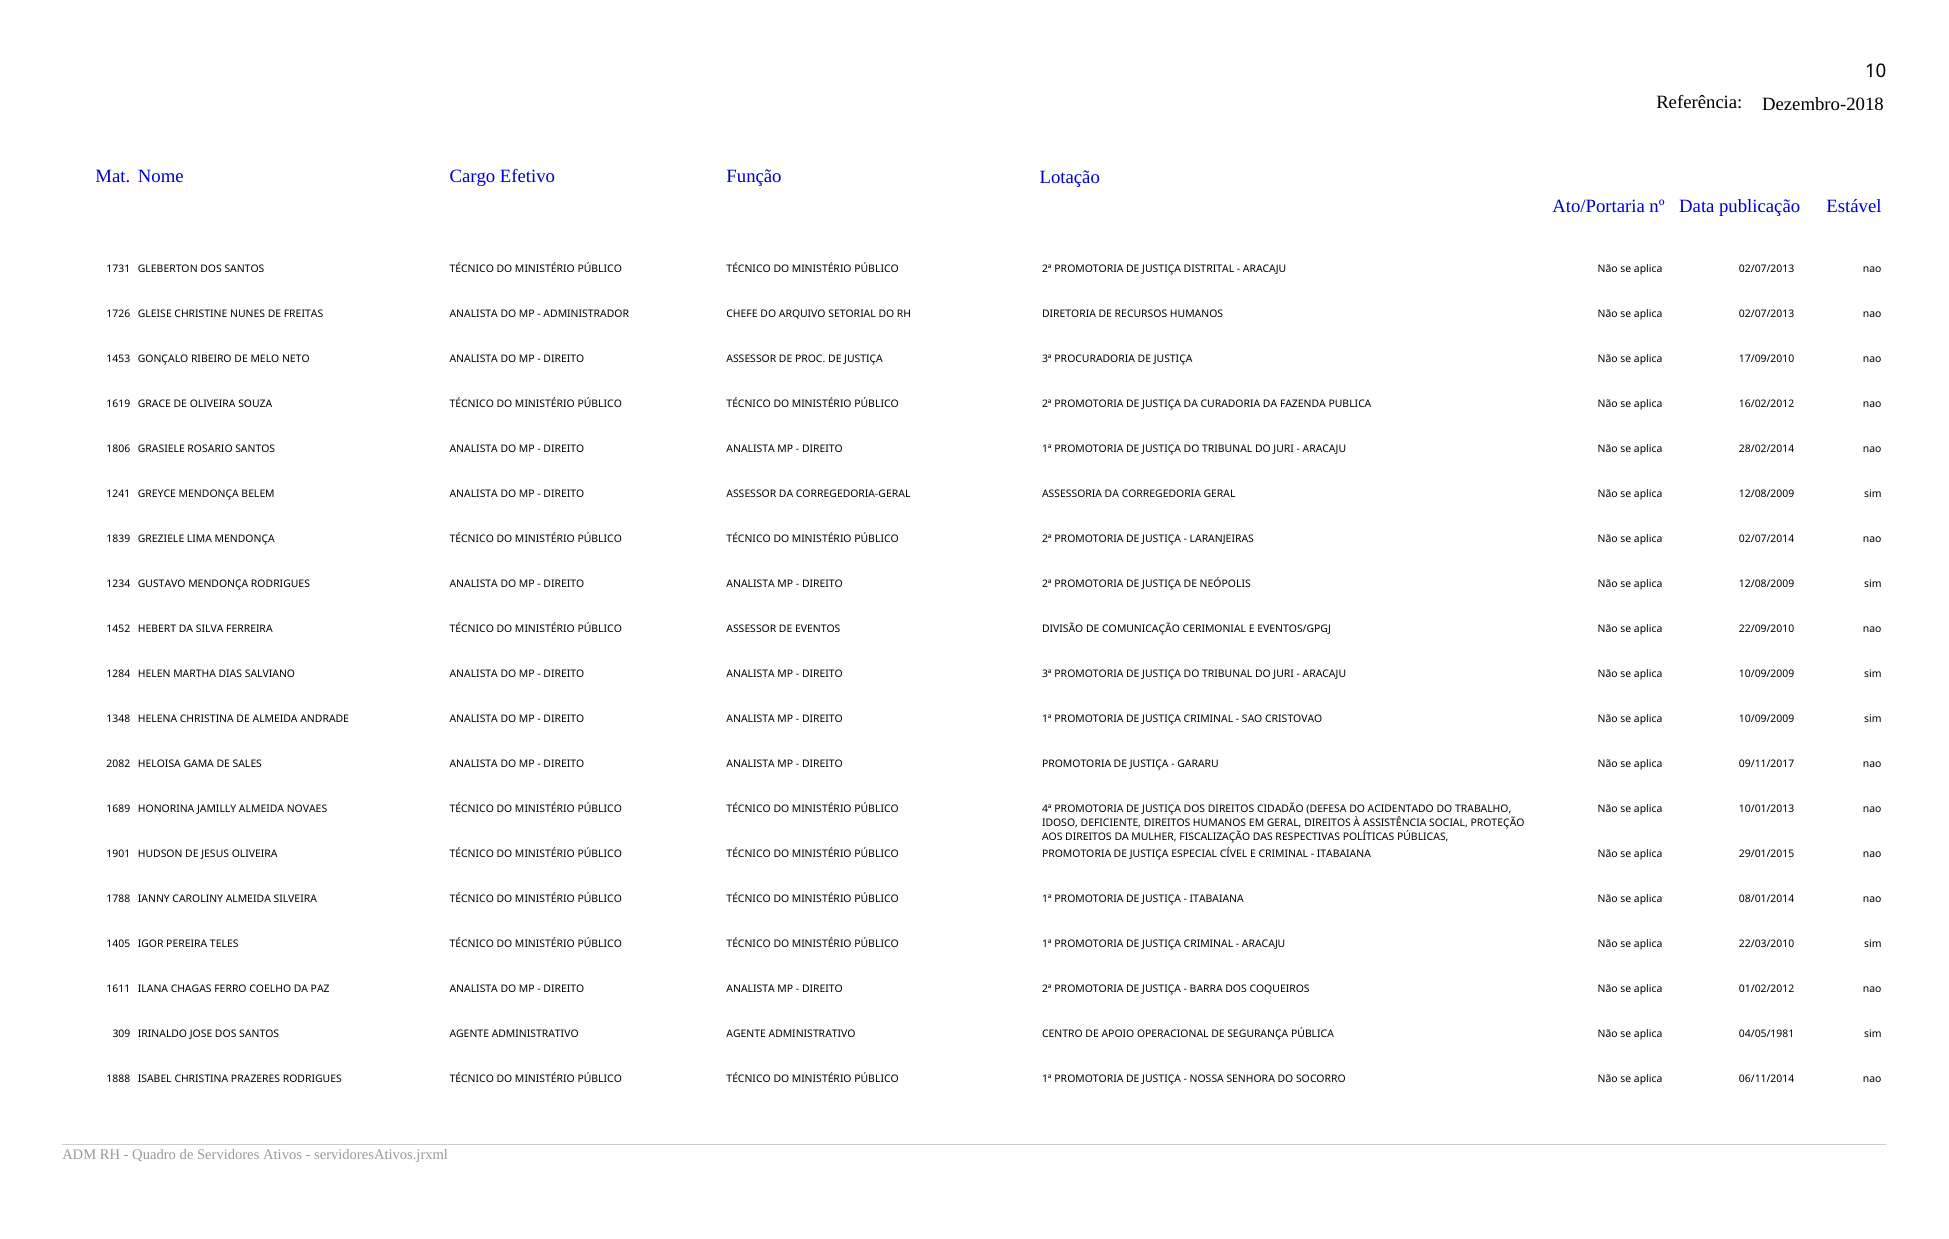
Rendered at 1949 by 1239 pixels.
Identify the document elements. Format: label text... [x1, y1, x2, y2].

table_cell 22/03/2010 [1662, 936, 1794, 981]
table_cell [1794, 486, 1803, 531]
table_cell nao [1803, 621, 1881, 666]
table_cell [1881, 801, 1948, 846]
table_cell [1030, 801, 1042, 846]
table_header Função [726, 165, 803, 195]
table_cell [443, 1026, 449, 1071]
table_cell Não se aplica [1547, 621, 1662, 666]
table_cell sim [1803, 936, 1881, 981]
table_cell [443, 441, 449, 486]
table_cell 08/01/2014 [1662, 891, 1794, 936]
table_cell 1234 [68, 576, 130, 621]
table_cell ANALISTA MP - DIREITO [726, 666, 1030, 711]
table_cell 12/08/2009 [1662, 486, 1794, 531]
table_cell Não se aplica [1547, 666, 1662, 711]
table_cell TÉCNICO DO MINISTÉRIO PÚBLICO [449, 846, 723, 891]
table_cell [130, 801, 138, 846]
table_cell [138, 195, 203, 225]
table_cell [1030, 711, 1042, 756]
table_cell [1538, 981, 1547, 1026]
table_cell [0, 936, 68, 981]
table_cell HELOISA GAMA DE SALES [138, 756, 443, 801]
table_cell nao [1803, 801, 1881, 846]
table_cell ANALISTA DO MP - ADMINISTRADOR [449, 306, 723, 351]
table_cell ISABEL CHRISTINA PRAZERES RODRIGUES [138, 1071, 443, 1116]
table_cell [443, 711, 449, 756]
table_cell 1ª PROMOTORIA DE JUSTIÇA CRIMINAL - ARACAJU [1042, 936, 1538, 981]
table_cell [130, 666, 138, 711]
table_cell [130, 936, 138, 981]
table_cell GRASIELE ROSARIO SANTOS [138, 441, 443, 486]
table_cell [1881, 891, 1948, 936]
table_cell [443, 351, 449, 396]
table_cell ANALISTA MP - DIREITO [726, 576, 1030, 621]
table_cell [1881, 666, 1948, 711]
table_cell HUDSON DE JESUS OLIVEIRA [138, 846, 443, 891]
table_cell ANALISTA MP - DIREITO [726, 756, 1030, 801]
table_cell 1ª PROMOTORIA DE JUSTIÇA - NOSSA SENHORA DO SOCORRO [1042, 1071, 1538, 1116]
table_cell 2082 [68, 756, 130, 801]
table_cell [1030, 936, 1042, 981]
table_cell TÉCNICO DO MINISTÉRIO PÚBLICO [726, 846, 1030, 891]
table_cell [1881, 166, 1948, 195]
table_cell [726, 195, 803, 225]
table_cell [0, 576, 68, 621]
table_cell [1794, 1026, 1803, 1071]
table_cell [1196, 196, 1529, 225]
table_cell 1284 [68, 666, 130, 711]
table_cell [1538, 531, 1547, 576]
table_cell [1030, 891, 1042, 936]
table_cell ANALISTA DO MP - DIREITO [449, 756, 723, 801]
table_cell ANALISTA DO MP - DIREITO [449, 666, 723, 711]
table_cell nao [1803, 396, 1881, 441]
table_cell [1030, 666, 1042, 711]
table_cell [1030, 486, 1042, 531]
table_cell [1881, 196, 1948, 225]
table_cell TÉCNICO DO MINISTÉRIO PÚBLICO [726, 1071, 1030, 1116]
table_cell [130, 396, 138, 441]
table_cell ASSESSOR DE EVENTOS [726, 621, 1030, 666]
table_cell sim [1803, 1026, 1881, 1071]
table_cell 22/09/2010 [1662, 621, 1794, 666]
table_cell ASSESSOR DE PROC. DE JUSTIÇA [726, 351, 1030, 396]
table_cell 3ª PROCURADORIA DE JUSTIÇA [1042, 351, 1538, 396]
table_header Cargo Efetivo [449, 165, 684, 195]
table_cell [0, 123, 1948, 163]
table_cell [130, 261, 138, 306]
table_cell [443, 1071, 449, 1116]
table_cell nao [1803, 891, 1881, 936]
table_header [1803, 165, 1881, 195]
table_cell [130, 196, 138, 225]
table_cell TÉCNICO DO MINISTÉRIO PÚBLICO [726, 531, 1030, 576]
table_cell 3ª PROMOTORIA DE JUSTIÇA DO TRIBUNAL DO JURI - ARACAJU [1042, 666, 1538, 711]
table_cell GLEBERTON DOS SANTOS [138, 261, 443, 306]
table_cell 1241 [68, 486, 130, 531]
table_cell [0, 196, 68, 225]
table_cell [1794, 576, 1803, 621]
table_cell [1881, 351, 1948, 396]
table_cell [1030, 576, 1042, 621]
table_cell AGENTE ADMINISTRATIVO [449, 1026, 723, 1071]
table_cell [1881, 261, 1948, 306]
table_cell Não se aplica [1547, 531, 1662, 576]
table_cell ANALISTA DO MP - DIREITO [449, 711, 723, 756]
table_cell 28/02/2014 [1662, 441, 1794, 486]
table_cell [0, 351, 68, 396]
table_cell CENTRO DE APOIO OPERACIONAL DE SEGURANÇA PÚBLICA [1042, 1026, 1538, 1071]
table_cell Não se aplica [1547, 441, 1662, 486]
table_cell TÉCNICO DO MINISTÉRIO PÚBLICO [449, 891, 723, 936]
table_cell Não se aplica [1547, 936, 1662, 981]
table_cell [130, 351, 138, 396]
table_cell [0, 666, 68, 711]
table_cell [1030, 621, 1042, 666]
table_cell [1538, 1071, 1547, 1116]
table_cell nao [1803, 306, 1881, 351]
table_cell 4ª PROMOTORIA DE JUSTIÇA DOS DIREITOS CIDADÃO (DEFESA DO ACIDENTADO DO TRABALHO, IDOSO, DEFICIENTE, DIREITOS HUMANOS EM GERAL, DIREITOS À ASSISTÊNCIA SOCIAL, PROTEÇÃO AOS DIREITOS DA MULHER, FISCALIZAÇÃO DAS RESPECTIVAS POLÍTICAS PÚBLICAS, [1042, 801, 1538, 846]
table_cell [130, 981, 138, 1026]
table_cell GREYCE MENDONÇA BELEM [138, 486, 443, 531]
table_cell [443, 981, 449, 1026]
table_cell [0, 441, 68, 486]
table_cell HONORINA JAMILLY ALMEIDA NOVAES [138, 801, 443, 846]
table_cell ANALISTA DO MP - DIREITO [449, 576, 723, 621]
table_cell Não se aplica [1547, 396, 1662, 441]
table_cell [130, 441, 138, 486]
table_cell 309 [68, 1026, 130, 1071]
table_header [1529, 165, 1664, 195]
table_cell 02/07/2013 [1662, 306, 1794, 351]
table_cell [130, 711, 138, 756]
table_cell [1886, 57, 1948, 84]
table_cell Dezembro-2018 [1756, 93, 1884, 121]
table_cell [68, 195, 130, 225]
table_cell Não se aplica [1547, 711, 1662, 756]
table_cell Não se aplica [1547, 486, 1662, 531]
table_cell [1794, 261, 1803, 306]
table_cell ANALISTA DO MP - DIREITO [449, 981, 723, 1026]
table_cell sim [1803, 576, 1881, 621]
table_cell nao [1803, 441, 1881, 486]
table_cell TÉCNICO DO MINISTÉRIO PÚBLICO [449, 936, 723, 981]
table_cell [1196, 166, 1529, 195]
table_cell [443, 261, 449, 306]
table_cell DIRETORIA DE RECURSOS HUMANOS [1042, 306, 1538, 351]
table_cell TÉCNICO DO MINISTÉRIO PÚBLICO [449, 801, 723, 846]
table_cell Não se aplica [1547, 846, 1662, 891]
table_cell TÉCNICO DO MINISTÉRIO PÚBLICO [726, 936, 1030, 981]
table_cell [0, 486, 68, 531]
table_cell [1538, 351, 1547, 396]
table_cell 1ª PROMOTORIA DE JUSTIÇA CRIMINAL - SAO CRISTOVAO [1042, 711, 1538, 756]
table_cell [0, 1026, 68, 1071]
table_cell Não se aplica [1547, 756, 1662, 801]
table_cell Não se aplica [1547, 576, 1662, 621]
table_cell [0, 253, 1948, 261]
table_cell 1452 [68, 621, 130, 666]
table_cell DIVISÃO DE COMUNICAÇÃO CERIMONIAL E EVENTOS/GPGJ [1042, 621, 1538, 666]
table_cell 1ª PROMOTORIA DE JUSTIÇA DO TRIBUNAL DO JURI - ARACAJU [1042, 441, 1538, 486]
table_cell [0, 711, 68, 756]
table_cell 1806 [68, 441, 130, 486]
table_cell nao [1803, 531, 1881, 576]
table_cell [130, 621, 138, 666]
table_cell nao [1803, 1071, 1881, 1116]
table_cell [443, 936, 449, 981]
table_cell TÉCNICO DO MINISTÉRIO PÚBLICO [726, 801, 1030, 846]
table_cell [1881, 396, 1948, 441]
table_cell HELEN MARTHA DIAS SALVIANO [138, 666, 443, 711]
table_cell GREZIELE LIMA MENDONÇA [138, 531, 443, 576]
table_cell 01/02/2012 [1662, 981, 1794, 1026]
table_cell [0, 85, 1948, 91]
table_cell [0, 801, 68, 846]
table_cell [0, 531, 68, 576]
table_cell [1538, 936, 1547, 981]
table_cell [1886, 1144, 1948, 1168]
table_cell [130, 576, 138, 621]
table_cell nao [1803, 261, 1881, 306]
table_cell [1881, 846, 1948, 891]
table_cell TÉCNICO DO MINISTÉRIO PÚBLICO [449, 621, 723, 666]
table_header [0, 0, 1948, 57]
table_cell [443, 666, 449, 711]
table_cell [203, 196, 449, 225]
table_cell 06/11/2014 [1662, 1071, 1794, 1116]
table_cell 1726 [68, 306, 130, 351]
table_cell [443, 756, 449, 801]
table_cell [443, 846, 449, 891]
table_cell 1405 [68, 936, 130, 981]
table_header Mat. [68, 165, 130, 195]
table_cell 09/11/2017 [1662, 756, 1794, 801]
table_cell [1794, 846, 1803, 891]
table_cell TÉCNICO DO MINISTÉRIO PÚBLICO [726, 396, 1030, 441]
table_cell [1881, 711, 1948, 756]
table_cell 02/07/2014 [1662, 531, 1794, 576]
table_cell [0, 1071, 68, 1116]
table_cell Referência: [1656, 91, 1754, 123]
table_cell [130, 486, 138, 531]
table_cell 04/05/1981 [1662, 1026, 1794, 1071]
table_cell ILANA CHAGAS FERRO COELHO DA PAZ [138, 981, 443, 1026]
table_cell Ato/Portaria nº [1529, 195, 1664, 225]
table_cell IGOR PEREIRA TELES [138, 936, 443, 981]
table_cell [0, 57, 1731, 84]
table_cell [0, 244, 1948, 253]
table_cell [130, 166, 138, 195]
table_cell [443, 486, 449, 531]
table_cell GRACE DE OLIVEIRA SOUZA [138, 396, 443, 441]
table_cell 17/09/2010 [1662, 351, 1794, 396]
table_cell [1538, 306, 1547, 351]
table_cell 02/07/2013 [1662, 261, 1794, 306]
table_cell [0, 621, 68, 666]
table_cell [130, 531, 138, 576]
table_cell [0, 846, 68, 891]
table_cell Não se aplica [1547, 1026, 1662, 1071]
table_cell 1689 [68, 801, 130, 846]
table_cell [1881, 621, 1948, 666]
table_cell [1538, 711, 1547, 756]
table_cell [443, 306, 449, 351]
table_cell [130, 1026, 138, 1071]
table_cell 1348 [68, 711, 130, 756]
table_cell [1538, 396, 1547, 441]
table_cell [1794, 621, 1803, 666]
table_cell [130, 1071, 138, 1116]
table_cell [443, 576, 449, 621]
table_cell Não se aplica [1547, 891, 1662, 936]
table_cell nao [1803, 351, 1881, 396]
table_cell CHEFE DO ARQUIVO SETORIAL DO RH [726, 306, 1030, 351]
table_cell HELENA CHRISTINA DE ALMEIDA ANDRADE [138, 711, 443, 756]
table_cell [1794, 981, 1803, 1026]
table_cell [0, 261, 68, 306]
table_cell [1881, 441, 1948, 486]
table_cell [1794, 1071, 1803, 1116]
table_cell [1881, 486, 1948, 531]
table_cell GONÇALO RIBEIRO DE MELO NETO [138, 351, 443, 396]
table_cell [0, 981, 68, 1026]
table_cell ANALISTA DO MP - DIREITO [449, 351, 723, 396]
table_cell 1ª PROMOTORIA DE JUSTIÇA - ITABAIANA [1042, 891, 1538, 936]
table_cell [130, 756, 138, 801]
table_cell [1538, 666, 1547, 711]
table_cell PROMOTORIA DE JUSTIÇA ESPECIAL CÍVEL E CRIMINAL - ITABAIANA [1042, 846, 1538, 891]
table_cell [1794, 306, 1803, 351]
table_cell 1453 [68, 351, 130, 396]
table_cell GUSTAVO MENDONÇA RODRIGUES [138, 576, 443, 621]
table_cell IANNY CAROLINY ALMEIDA SILVEIRA [138, 891, 443, 936]
table_cell 1611 [68, 981, 130, 1026]
table_cell TÉCNICO DO MINISTÉRIO PÚBLICO [449, 396, 723, 441]
table_cell [443, 531, 449, 576]
table_cell Não se aplica [1547, 1071, 1662, 1116]
table_cell 1619 [68, 396, 130, 441]
table_cell [1030, 1026, 1042, 1071]
table_cell [684, 166, 726, 195]
table_cell [1794, 531, 1803, 576]
table_cell ADM RH - Quadro de Servidores Ativos - servidoresAtivos.jrxml [62, 1145, 1886, 1168]
table_cell [443, 621, 449, 666]
table_cell 2ª PROMOTORIA DE JUSTIÇA - LARANJEIRAS [1042, 531, 1538, 576]
table_cell [1039, 196, 1196, 225]
table_header Nome [138, 165, 203, 195]
table_cell AGENTE ADMINISTRATIVO [726, 1026, 1030, 1071]
table_cell GLEISE CHRISTINE NUNES DE FREITAS [138, 306, 443, 351]
table_cell [1538, 846, 1547, 891]
table_cell [1794, 441, 1803, 486]
table_cell [1538, 621, 1547, 666]
table_cell 1731 [68, 261, 130, 306]
table_cell [0, 756, 68, 801]
table_cell Data publicação [1665, 195, 1800, 225]
table_cell [1881, 1071, 1948, 1116]
table_cell [1030, 396, 1042, 441]
table_cell 10/09/2009 [1662, 711, 1794, 756]
table_cell 1839 [68, 531, 130, 576]
table_cell [443, 396, 449, 441]
table_cell nao [1803, 981, 1881, 1026]
table_cell 2ª PROMOTORIA DE JUSTIÇA DISTRITAL - ARACAJU [1042, 261, 1538, 306]
table_cell [1538, 1026, 1547, 1071]
table_cell 2ª PROMOTORIA DE JUSTIÇA DA CURADORIA DA FAZENDA PUBLICA [1042, 396, 1538, 441]
table_cell [1794, 396, 1803, 441]
table_cell [130, 846, 138, 891]
table_cell [0, 306, 68, 351]
table_cell sim [1803, 711, 1881, 756]
table_cell [803, 196, 1039, 225]
table_cell [1794, 711, 1803, 756]
table_cell [0, 166, 68, 195]
table_cell [1881, 1026, 1948, 1071]
table_cell [0, 1144, 62, 1168]
table_cell Não se aplica [1547, 351, 1662, 396]
table_cell [1538, 756, 1547, 801]
table_cell ASSESSORIA DA CORREGEDORIA GERAL [1042, 486, 1538, 531]
table_cell [1794, 936, 1803, 981]
table_cell [443, 801, 449, 846]
table_cell TÉCNICO DO MINISTÉRIO PÚBLICO [449, 1071, 723, 1116]
table_cell 10/09/2009 [1662, 666, 1794, 711]
table_cell [1030, 981, 1042, 1026]
table_header [1665, 165, 1800, 195]
table_cell [1538, 441, 1547, 486]
table_cell [1538, 576, 1547, 621]
table_cell HEBERT DA SILVA FERREIRA [138, 621, 443, 666]
table_cell TÉCNICO DO MINISTÉRIO PÚBLICO [449, 531, 723, 576]
table_cell [1794, 891, 1803, 936]
table_cell [1030, 441, 1042, 486]
table_cell 10 [1731, 57, 1886, 84]
table_cell ANALISTA MP - DIREITO [726, 441, 1030, 486]
table_cell Estável [1803, 195, 1881, 225]
table_cell [1884, 93, 1948, 121]
table_cell Não se aplica [1547, 981, 1662, 1026]
table_cell [1881, 981, 1948, 1026]
table_cell [1881, 936, 1948, 981]
table_cell [1030, 306, 1042, 351]
table_cell Não se aplica [1547, 801, 1662, 846]
table_cell TÉCNICO DO MINISTÉRIO PÚBLICO [726, 261, 1030, 306]
table_cell [803, 166, 1039, 195]
table_cell [130, 306, 138, 351]
table_cell [0, 396, 68, 441]
table_cell [0, 891, 68, 936]
table_cell [1538, 486, 1547, 531]
table_cell [0, 225, 1948, 244]
table_cell [0, 1116, 1948, 1144]
table_cell [1881, 531, 1948, 576]
table_cell [1030, 1071, 1042, 1116]
table_cell 2ª PROMOTORIA DE JUSTIÇA - BARRA DOS COQUEIROS [1042, 981, 1538, 1026]
table_cell [1881, 306, 1948, 351]
table_cell [1030, 846, 1042, 891]
table_cell nao [1803, 756, 1881, 801]
table_cell [1538, 801, 1547, 846]
table_cell 16/02/2012 [1662, 396, 1794, 441]
table_cell [1881, 576, 1948, 621]
table_cell Não se aplica [1547, 306, 1662, 351]
table_cell ANALISTA DO MP - DIREITO [449, 441, 723, 486]
table_cell TÉCNICO DO MINISTÉRIO PÚBLICO [449, 261, 723, 306]
table_cell 1901 [68, 846, 130, 891]
table_cell [1538, 261, 1547, 306]
table_cell 10/01/2013 [1662, 801, 1794, 846]
table_cell [1030, 531, 1042, 576]
table_cell 29/01/2015 [1662, 846, 1794, 891]
table_cell [1794, 756, 1803, 801]
table_cell [1794, 666, 1803, 711]
table_cell ANALISTA MP - DIREITO [726, 981, 1030, 1026]
table_cell 12/08/2009 [1662, 576, 1794, 621]
table_cell 2ª PROMOTORIA DE JUSTIÇA DE NEÓPOLIS [1042, 576, 1538, 621]
table_cell Lotação [1039, 166, 1196, 196]
table_cell [1538, 891, 1547, 936]
table_cell 1888 [68, 1071, 130, 1116]
table_cell ANALISTA MP - DIREITO [726, 711, 1030, 756]
table_cell [1881, 756, 1948, 801]
table_cell [443, 891, 449, 936]
table_cell ASSESSOR DA CORREGEDORIA-GERAL [726, 486, 1030, 531]
table_cell [1030, 351, 1042, 396]
table_cell [203, 166, 449, 195]
table_cell IRINALDO JOSE DOS SANTOS [138, 1026, 443, 1071]
table_cell sim [1803, 486, 1881, 531]
table_cell Não se aplica [1547, 261, 1662, 306]
table_cell ANALISTA DO MP - DIREITO [449, 486, 723, 531]
table_cell [130, 891, 138, 936]
table_cell [0, 93, 1656, 121]
table_cell sim [1803, 666, 1881, 711]
table_cell nao [1803, 846, 1881, 891]
table_cell [449, 195, 684, 225]
table_cell TÉCNICO DO MINISTÉRIO PÚBLICO [726, 891, 1030, 936]
table_cell [1030, 756, 1042, 801]
table_cell [1030, 261, 1042, 306]
table_cell [1794, 801, 1803, 846]
table_cell 1788 [68, 891, 130, 936]
table_cell [684, 196, 726, 225]
table_cell [1794, 351, 1803, 396]
table_cell PROMOTORIA DE JUSTIÇA - GARARU [1042, 756, 1538, 801]
